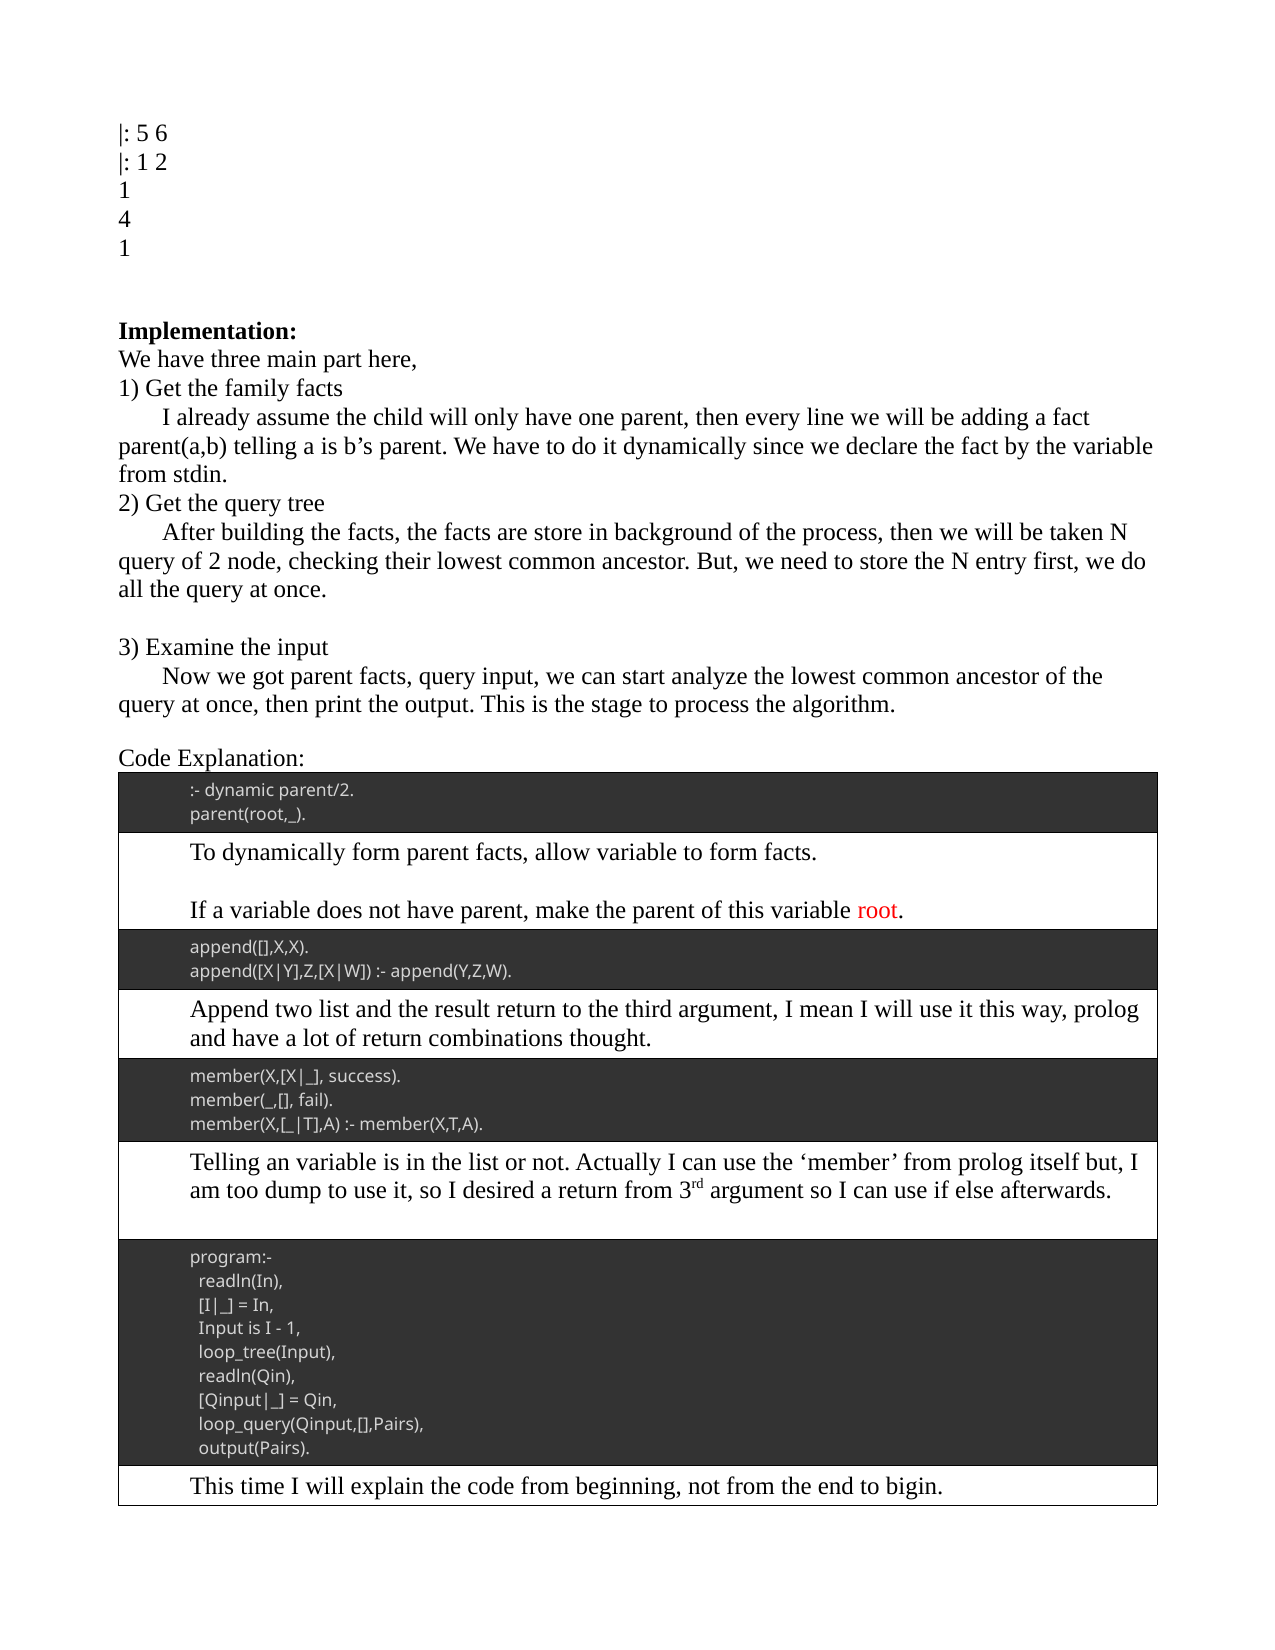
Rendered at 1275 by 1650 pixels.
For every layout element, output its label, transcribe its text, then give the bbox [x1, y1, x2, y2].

text Code Explanation: [118, 743, 1157, 772]
text 1 [118, 233, 1157, 262]
text 2) Get the query tree [118, 488, 1157, 517]
text I already assume the child will only have one parent, then every line we will be adding a fact parent(a,b) telling a is b’s parent. We have to do it dynamically since we declare the fact by the variable from stdin. [118, 402, 1157, 488]
text |: 5 6 [118, 118, 1157, 147]
table_header :- dynamic parent/2. parent(root,_). [184, 773, 1157, 832]
text 1) Get the family facts [118, 373, 1157, 402]
text We have three main part here, [118, 344, 1157, 373]
text 1 [118, 176, 1157, 204]
table_cell [119, 990, 184, 1058]
table_cell [119, 930, 184, 989]
table_cell [119, 1466, 184, 1505]
table_cell program:- readln(In), [I|_] = In, Input is I - 1, loop_tree(Input), readln(Qin), [Qinput|_] = Qin, loop_query(Qinput,[],Pairs), output(Pairs). [184, 1240, 1157, 1465]
table_cell member(X,[X|_], success). member(_,[], fail). member(X,[_|T],A) :- member(X,T,A). [184, 1059, 1157, 1141]
table_cell [119, 833, 184, 929]
text |: 1 2 [118, 147, 1157, 176]
table_cell Append two list and the result return to the third argument, I mean I will use it this way, prolog and have a lot of return combinations thought. [184, 990, 1157, 1058]
table_cell [119, 1240, 184, 1465]
text 3) Examine the input [118, 632, 1157, 661]
table_cell [119, 1059, 184, 1141]
table_cell To dynamically form parent facts, allow variable to form facts. If a variable does not have parent, make the parent of this variable root. [184, 833, 1157, 929]
table_cell Telling an variable is in the list or not. Actually I can use the ‘member’ from prolog itself but, I am too dump to use it, so I desired a return from 3rd argument so I can use if else afterwards. [184, 1142, 1157, 1239]
table_cell This time I will explain the code from beginning, not from the end to bigin. [184, 1466, 1157, 1505]
text After building the facts, the facts are store in background of the process, then we will be taken N query of 2 node, checking their lowest common ancestor. But, we need to store the N entry first, we do all the query at once. [118, 517, 1157, 603]
table_header [119, 773, 184, 832]
text Now we got parent facts, query input, we can start analyze the lowest common ancestor of the query at once, then print the output. This is the stage to process the algorithm. [118, 661, 1157, 718]
table_cell append([],X,X). append([X|Y],Z,[X|W]) :- append(Y,Z,W). [184, 930, 1157, 989]
table_cell [119, 1142, 184, 1239]
text 4 [118, 204, 1157, 233]
text Implementation: [118, 316, 1157, 344]
